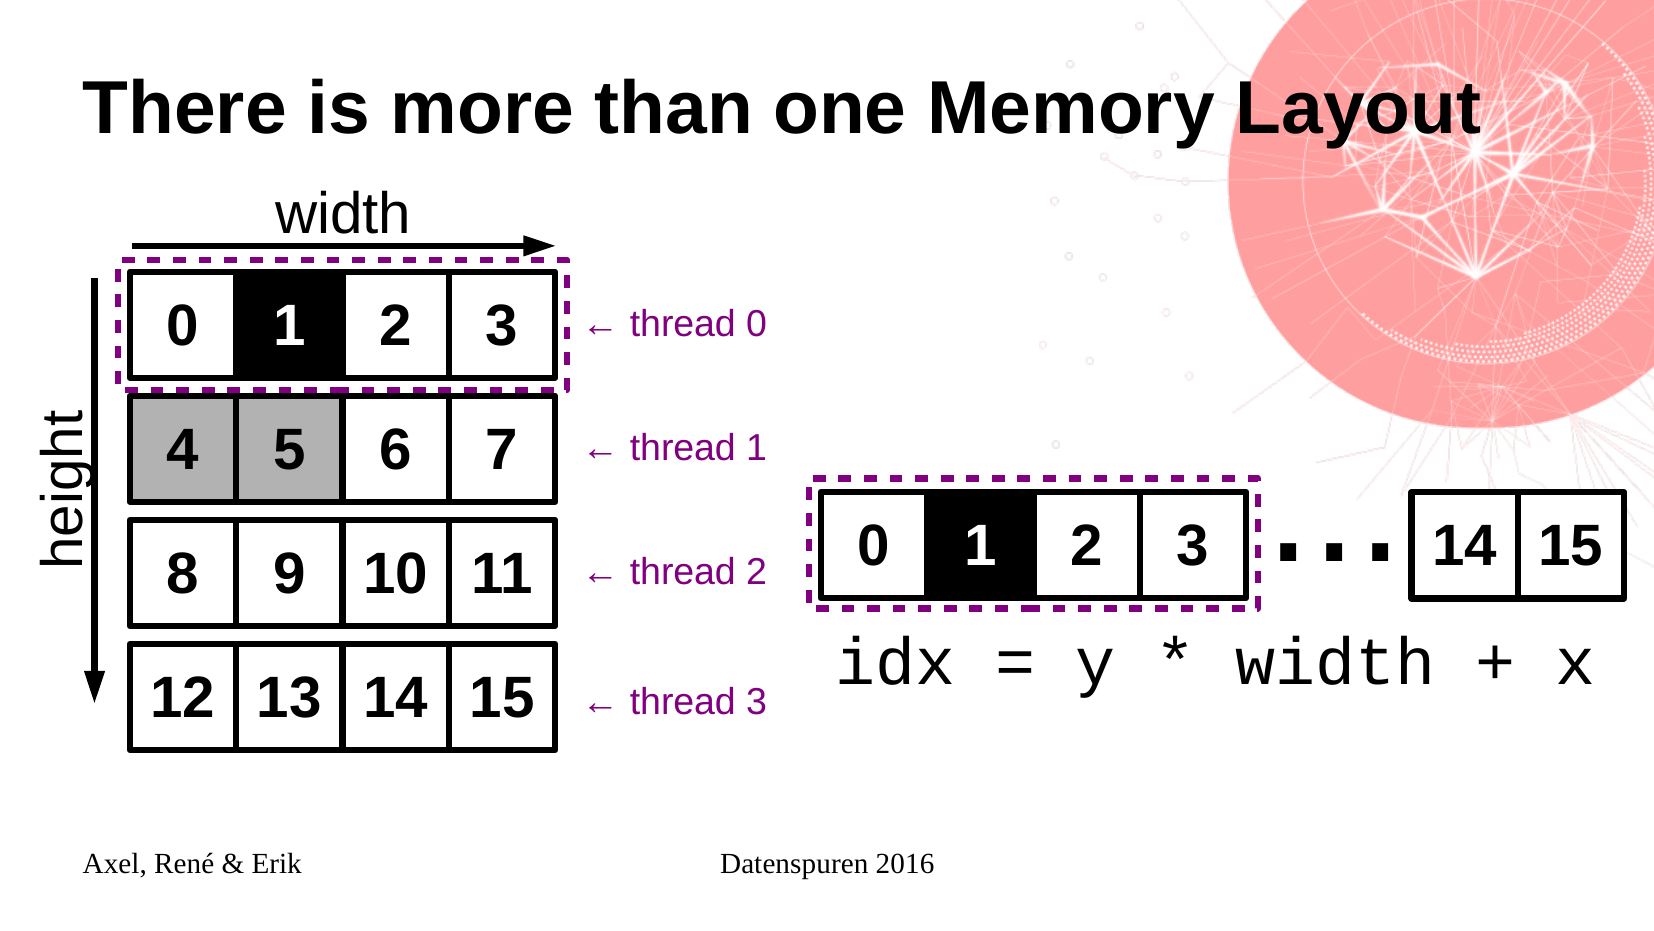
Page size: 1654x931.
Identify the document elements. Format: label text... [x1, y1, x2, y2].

text_box 8 [129, 519, 236, 626]
text_box 5 [236, 395, 342, 502]
text_box 3 [448, 271, 556, 378]
text_box 3 [1139, 491, 1246, 599]
text_box 10 [342, 519, 448, 626]
text_box 4 [129, 395, 236, 502]
text_box 15 [448, 643, 556, 751]
text_box 15 [1517, 492, 1625, 599]
text_box 1 [236, 271, 342, 378]
text_box 1 [927, 491, 1033, 599]
text_box 2 [1033, 491, 1139, 599]
text_box 0 [820, 491, 927, 599]
text_box 6 [342, 395, 448, 502]
text_box ← thread 3 [566, 673, 827, 733]
text_box idx = y * width + x [820, 621, 1625, 721]
text_box 11 [448, 519, 556, 626]
text_box ... [1246, 403, 1424, 605]
text_box 0 [129, 271, 236, 378]
title There is more than one Memory Layout [82, 65, 1571, 150]
text_box 9 [236, 519, 342, 626]
text_box ← thread 0 [566, 295, 827, 355]
text_box 2 [342, 271, 448, 378]
text_box 12 [129, 643, 236, 751]
text_box ← thread 2 [566, 543, 827, 603]
text_box ← thread 1 [566, 419, 827, 479]
text_box 13 [236, 643, 342, 751]
text_box 7 [448, 395, 556, 502]
text_box 14 [1411, 492, 1517, 599]
text_box 14 [342, 643, 448, 751]
